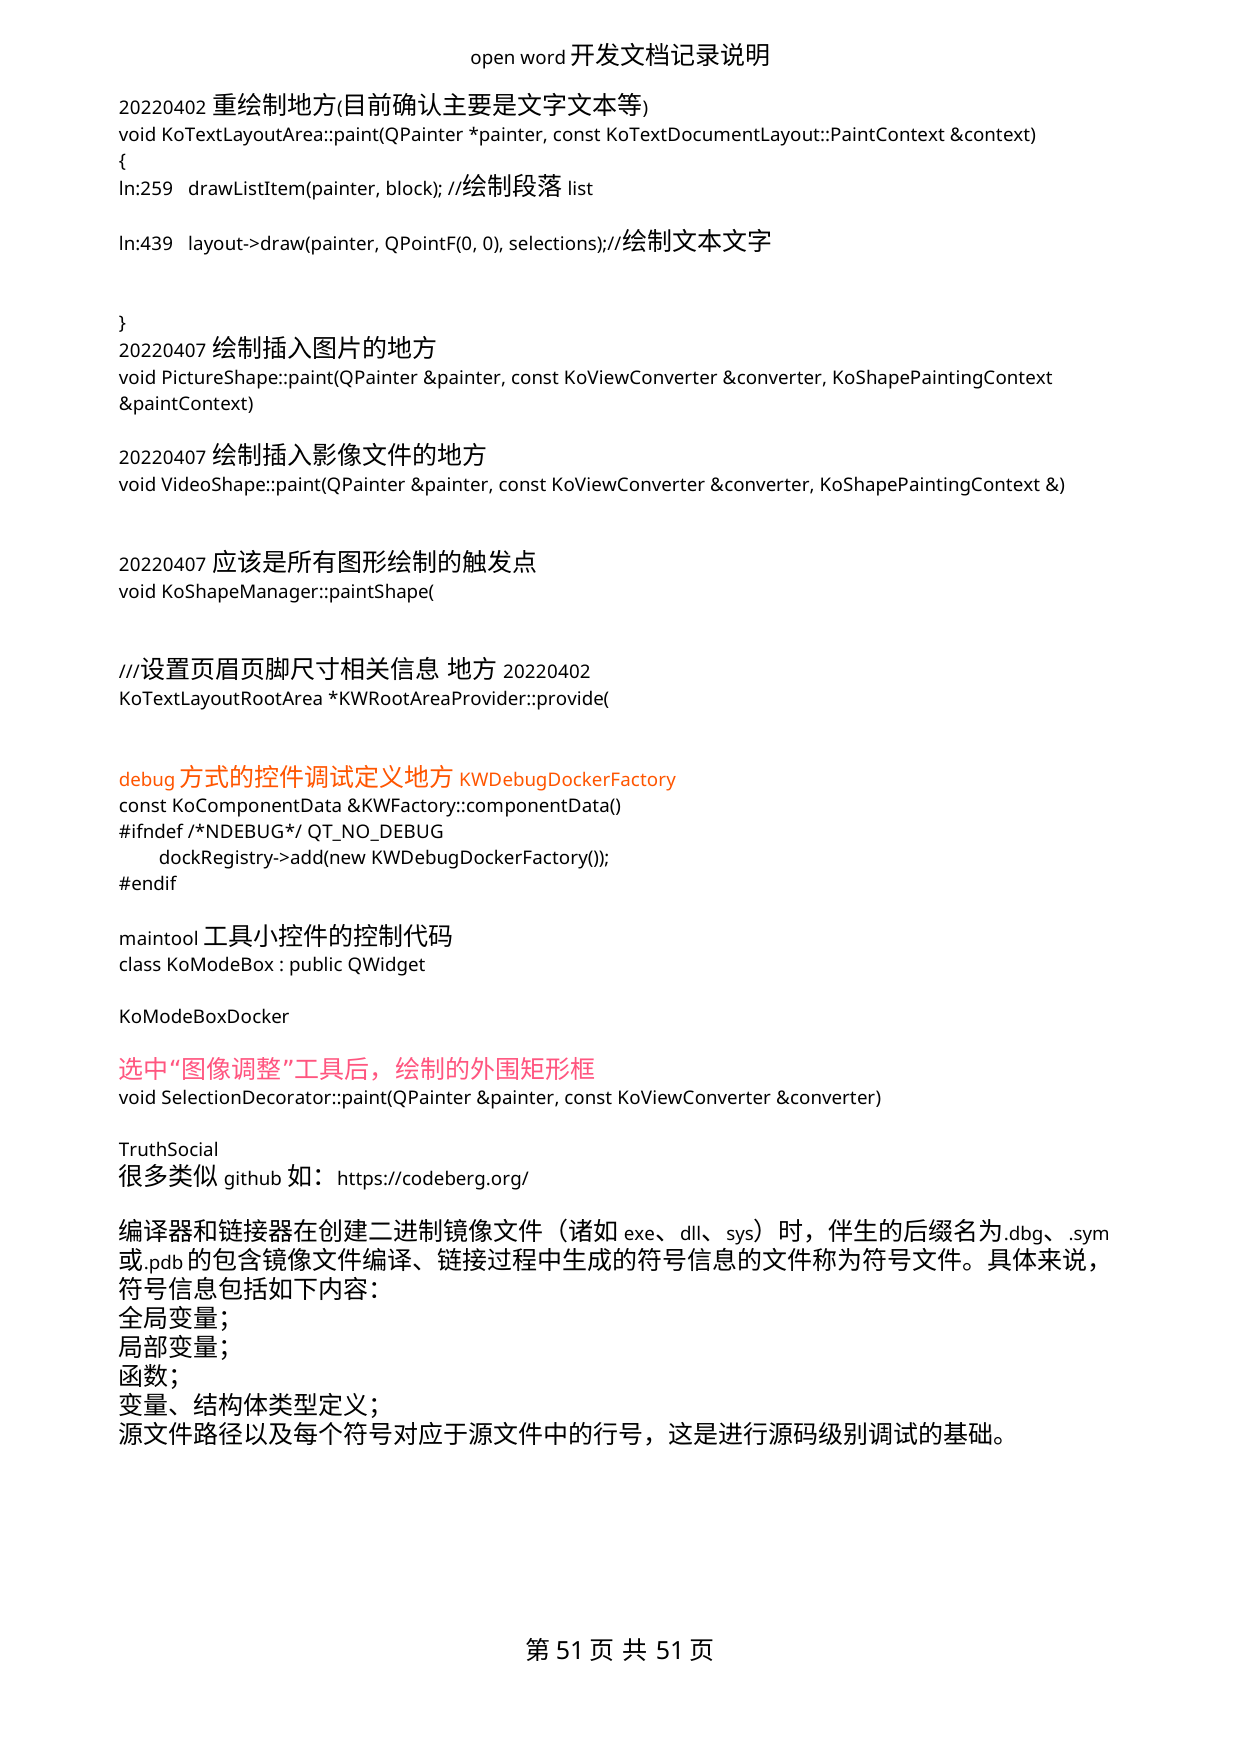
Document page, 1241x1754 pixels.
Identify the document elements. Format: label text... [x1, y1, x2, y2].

text const KoComponentData &KWFactory::componentData() [119, 792, 1121, 818]
text dockRegistry->add(new KWDebugDockerFactory()); [119, 844, 1121, 870]
text { [119, 146, 1121, 172]
text 很多类似github 如：https://codeberg.org/ [119, 1162, 1121, 1191]
text void VideoShape::paint(QPainter &painter, const KoViewConverter &converter, KoShapePaintingContext &) [119, 471, 1121, 497]
text 20220402 重绘制地方(目前确认主要是文字文本等) [119, 91, 1121, 120]
text 源文件路径以及每个符号对应于源文件中的行号，这是进行源码级别调试的基础。 [119, 1420, 1121, 1449]
text ln:259 drawListItem(painter, block); //绘制段落list [119, 172, 1121, 201]
text KoModeBoxDocker [119, 1003, 1121, 1029]
text #ifndef /*NDEBUG*/ QT_NO_DEBUG [119, 818, 1121, 844]
text 20220407 绘制插入图片的地方 [119, 334, 1121, 363]
text 编译器和链接器在创建二进制镜像文件（诸如exe、dll、sys）时，伴生的后缀名为.dbg、.sym或.pdb的包含镜像文件编译、链接过程中生成的符号信息的文件称为符号文件。具体来说，符号信息包括如下内容： [119, 1217, 1121, 1304]
text ln:439 layout->draw(painter, QPointF(0, 0), selections);//绘制文本文字 [119, 227, 1121, 256]
text void KoShapeManager::paintShape( [119, 578, 1121, 604]
text 函数； [119, 1362, 1121, 1391]
text #endif [119, 870, 1121, 896]
text void SelectionDecorator::paint(QPainter &painter, const KoViewConverter &converter) [119, 1084, 1121, 1110]
text maintool 工具小控件的控制代码 [119, 922, 1121, 951]
text KoTextLayoutRootArea *KWRootAreaProvider::provide( [119, 685, 1121, 711]
text class KoModeBox : public QWidget [119, 951, 1121, 977]
text 变量、结构体类型定义； [119, 1391, 1121, 1420]
text 20220407 应该是所有图形绘制的触发点 [119, 549, 1121, 578]
text void PictureShape::paint(QPainter &painter, const KoViewConverter &converter, KoShapePaintingContext &paintContext) [119, 363, 1121, 416]
text 20220407 绘制插入影像文件的地方 [119, 442, 1121, 471]
text 局部变量； [119, 1333, 1121, 1362]
text ///设置页眉页脚尺寸相关信息 地方20220402 [119, 656, 1121, 685]
text 全局变量； [119, 1304, 1121, 1333]
text } [119, 308, 1121, 334]
text debug方式的控件调试定义地方KWDebugDockerFactory [119, 763, 1121, 792]
text 选中“图像调整”工具后，绘制的外围矩形框 [119, 1055, 1121, 1084]
text TruthSocial [119, 1136, 1121, 1162]
text void KoTextLayoutArea::paint(QPainter *painter, const KoTextDocumentLayout::PaintContext &context) [119, 120, 1121, 146]
